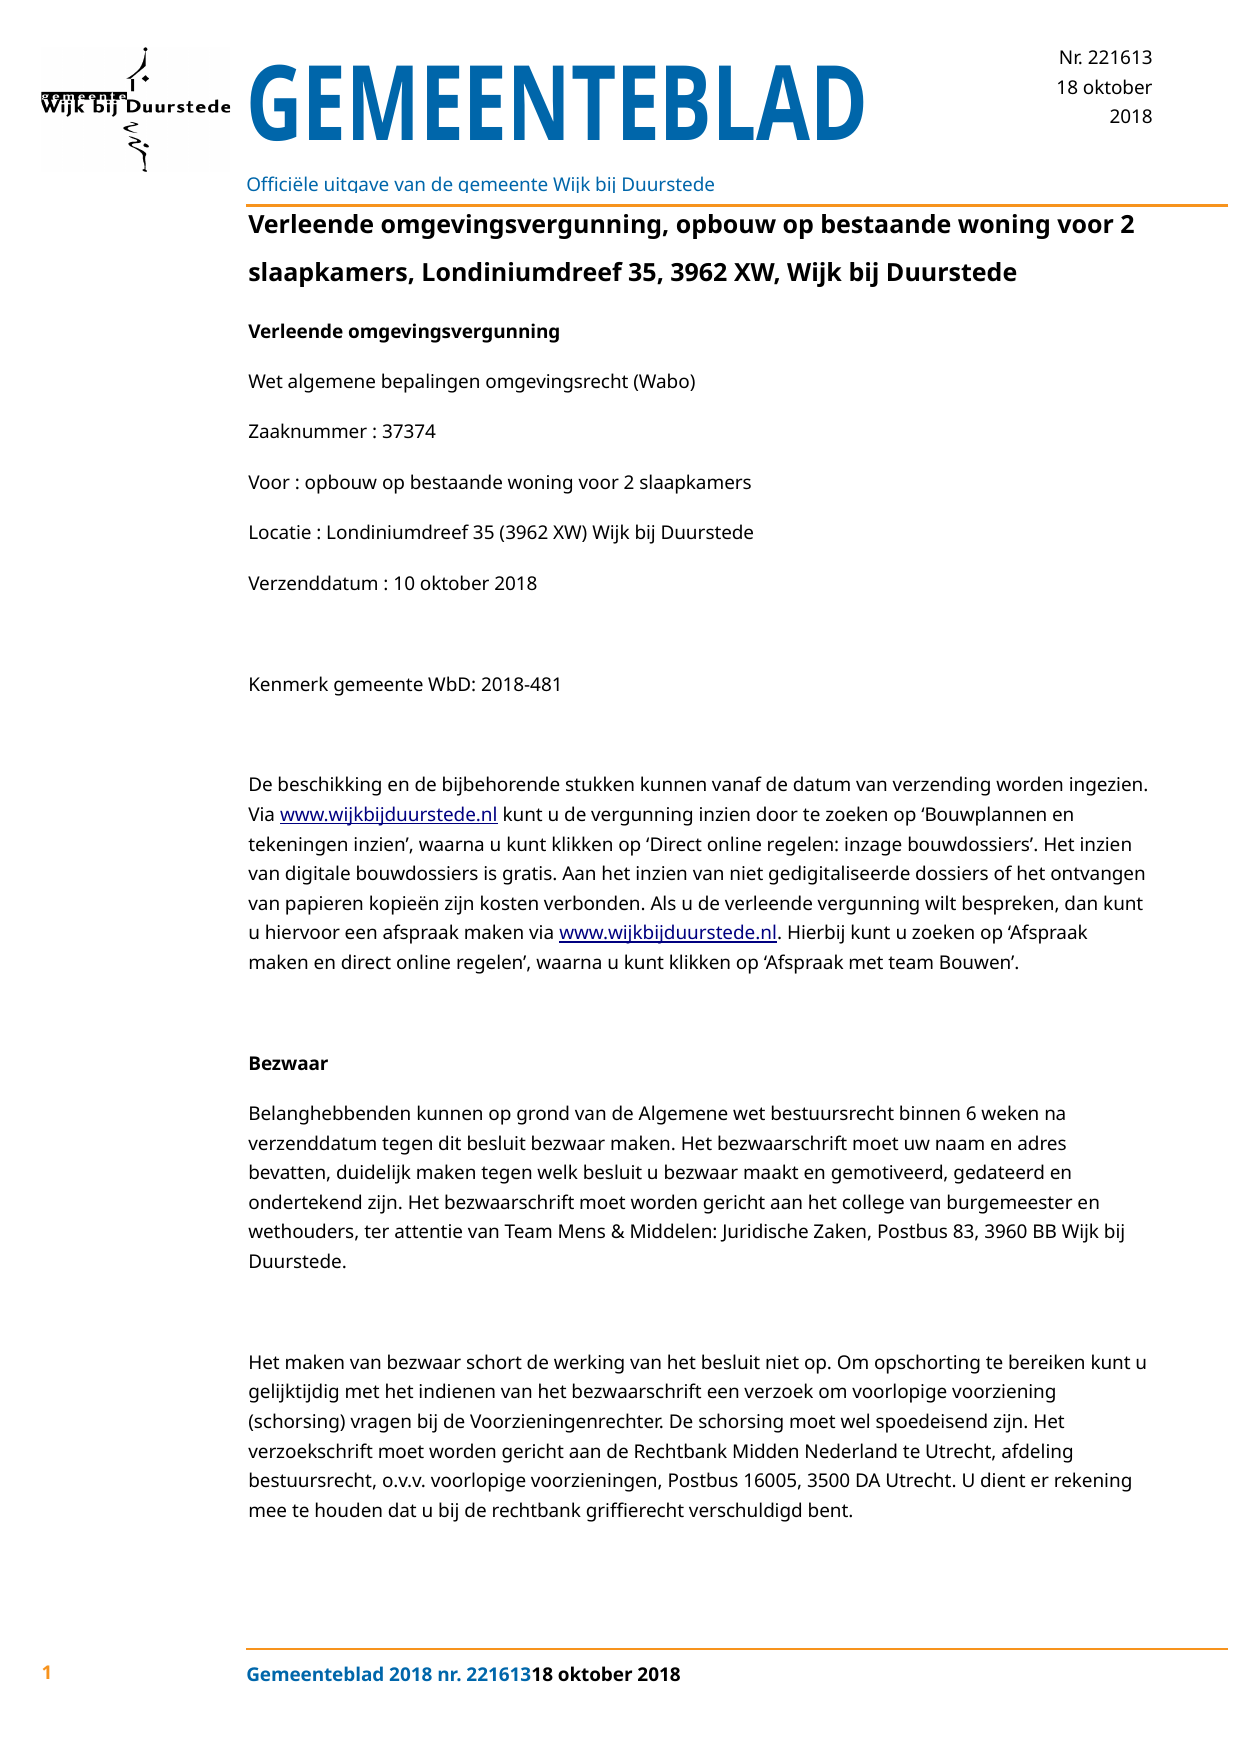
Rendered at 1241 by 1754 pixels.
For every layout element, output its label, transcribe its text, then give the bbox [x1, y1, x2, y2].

text Verleende omgevingsvergunning [248, 318, 1152, 344]
text Verzenddatum : 10 oktober 2018 [248, 570, 1152, 596]
text Wet algemene bepalingen omgevingsrecht (Wabo) [248, 368, 1152, 394]
text Het maken van bezwaar schort de werking van het besluit niet op. Om opschorting te bereiken kunt u gelijktijdig met het indienen van het bezwaarschrift een verzoek om voorlopige voorziening (schorsing) vragen bij de Voorzieningenrechter. De schorsing moet wel spoedeisend zijn. Het verzoekschrift moet worden gericht aan de Rechtbank Midden Nederland te Utrecht, afdeling bestuursrecht, o.v.v. voorlopige voorzieningen, Postbus 16005, 3500 DA Utrecht. U dient er rekening mee te houden dat u bij de rechtbank griffierecht verschuldigd bent. [248, 1349, 1152, 1523]
text Voor : opbouw op bestaande woning voor 2 slaapkamers [248, 469, 1152, 495]
text Verleende omgevingsvergunning, opbouw op bestaande woning voor 2 slaapkamers, Londiniumdreef 35, 3962 XW, Wijk bij Duurstede [248, 207, 1152, 288]
text Locatie : Londiniumdreef 35 (3962 XW) Wijk bij Duurstede [248, 519, 1152, 545]
text Bezwaar [248, 1050, 1152, 1076]
text Belanghebbenden kunnen op grond van de Algemene wet bestuursrecht binnen 6 weken na verzenddatum tegen dit besluit bezwaar maken. Het bezwaarschrift moet uw naam en adres bevatten, duidelijk maken tegen welk besluit u bezwaar maakt en gemotiveerd, gedateerd en ondertekend zijn. Het bezwaarschrift moet worden gericht aan het college van burgemeester en wethouders, ter attentie van Team Mens & Middelen: Juridische Zaken, Postbus 83, 3960 BB Wijk bij Duurstede. [248, 1100, 1152, 1274]
text Zaaknummer : 37374 [248, 419, 1152, 444]
text De beschikking en de bijbehorende stukken kunnen vanaf de datum van verzending worden ingezien. Via www.wijkbijduurstede.nl kunt u de vergunning inzien door te zoeken op ‘Bouwplannen en tekeningen inzien’, waarna u kunt klikken op ‘Direct online regelen: inzage bouwdossiers’. Het inzien van digitale bouwdossiers is gratis. Aan het inzien van niet gedigitaliseerde dossiers of het ontvangen van papieren kopieën zijn kosten verbonden. Als u de verleende vergunning wilt bespreken, dan kunt u hiervoor een afspraak maken via www.wijkbijduurstede.nl. Hierbij kunt u zoeken op ‘Afspraak maken en direct online regelen’, waarna u kunt klikken op ‘Afspraak met team Bouwen’. [248, 772, 1152, 975]
picture [41, 47, 231, 172]
text Kenmerk gemeente WbD: 2018-481 [248, 671, 1152, 697]
